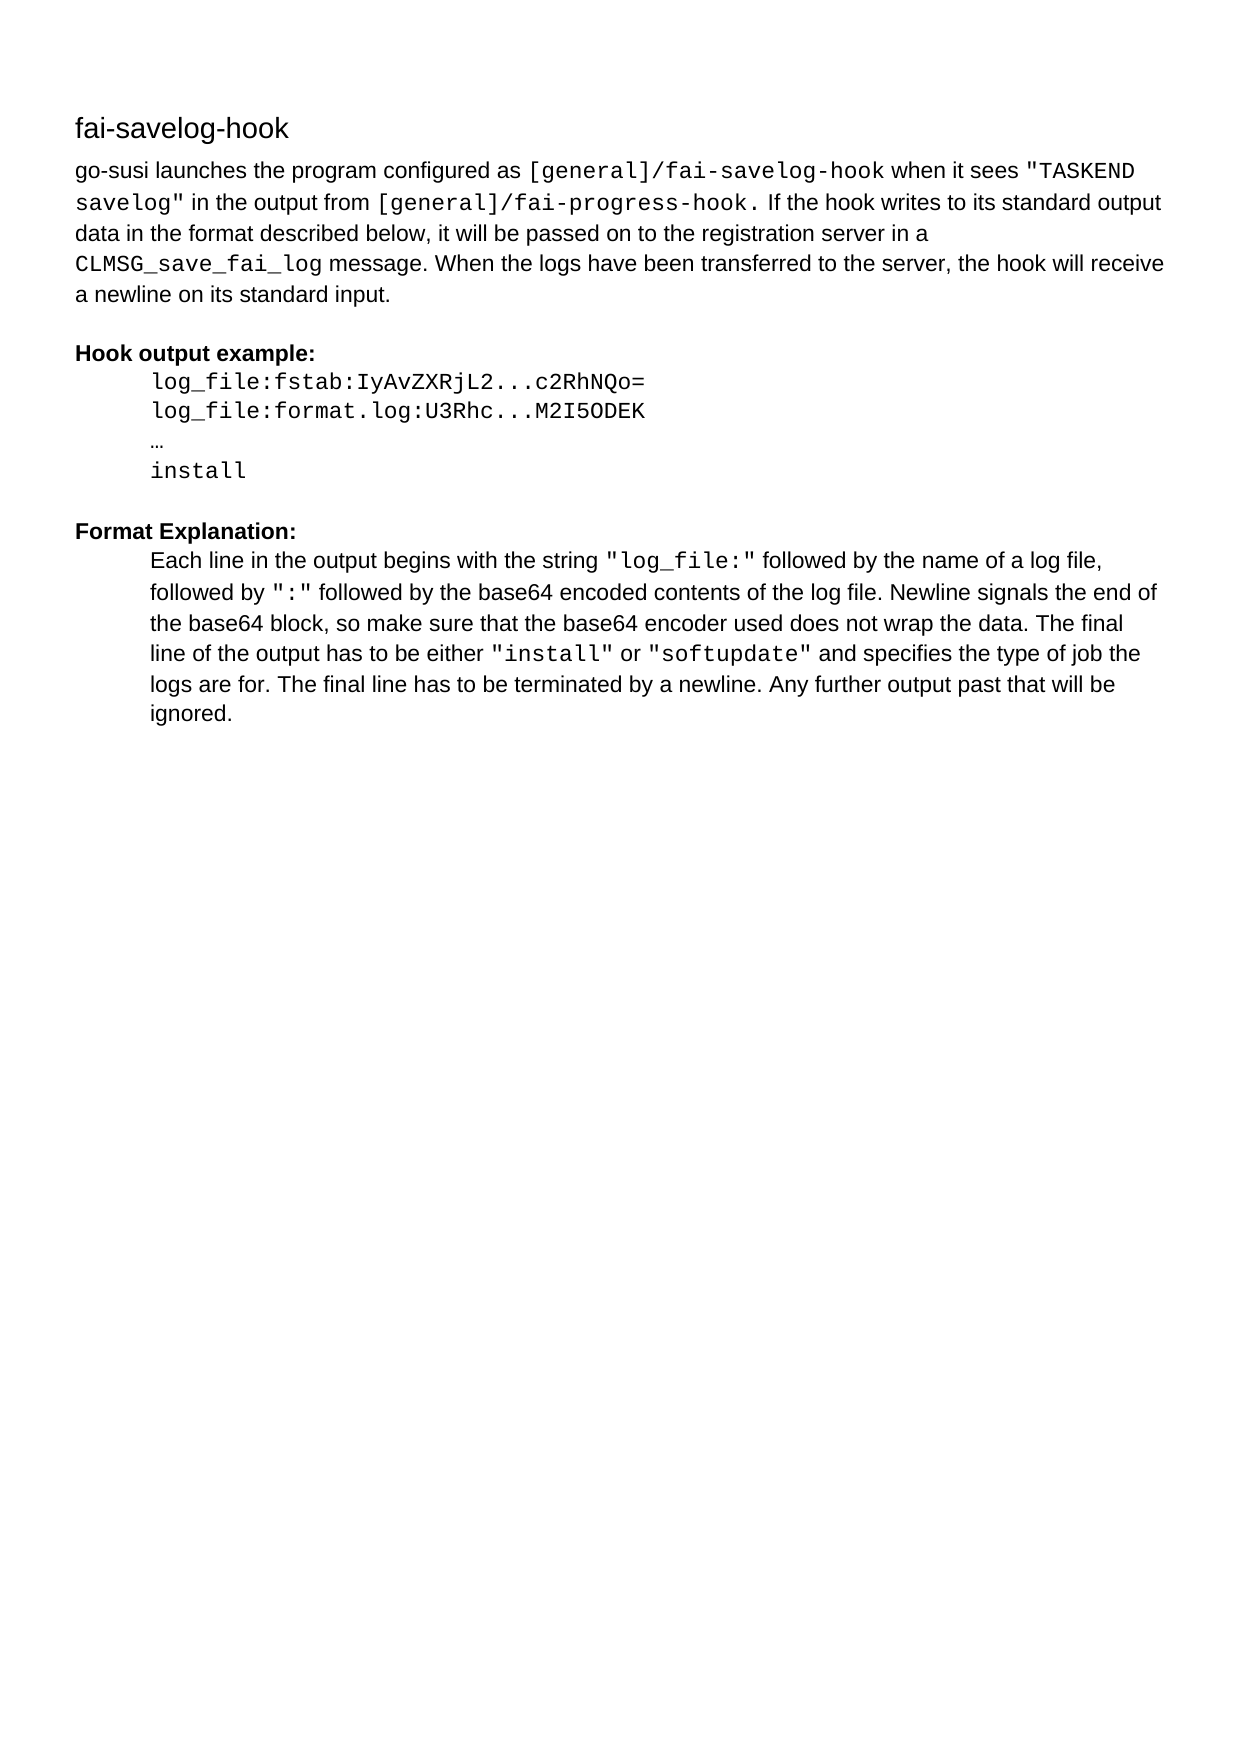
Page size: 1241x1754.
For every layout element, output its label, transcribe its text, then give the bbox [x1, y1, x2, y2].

text Each line in the output begins with the string "log_file:" followed by the name of a log file, followed by ":" followed by the base64 encoded contents of the log file. Newline signals the end of the base64 block, so make sure that the base64 encoder used does not wrap the data. The final line of the output has to be either "install" or "softupdate" and specifies the type of job the logs are for. The final line has to be terminated by a newline. Any further output past that will be ignored. [150, 548, 1165, 727]
text go-susi launches the program configured as [general]/fai-savelog-hook when it sees "TASKEND savelog" in the output from [general]/fai-progress-hook. If the hook writes to its standard output data in the format described below, it will be passed on to the registration server in a CLMSG_save_fai_log message. When the logs have been transferred to the server, the hook will receive a newline on its standard input. [75, 158, 1165, 307]
text Hook output example: [75, 341, 1165, 366]
text Format Explanation: [75, 518, 1165, 544]
text log_file:fstab:IyAvZXRjL2...c2RhNQo= log_file:format.log:U3Rhc...M2I5ODEK … [150, 370, 1165, 456]
subtitle fai-savelog-hook [75, 112, 1165, 145]
text install [150, 459, 1165, 485]
